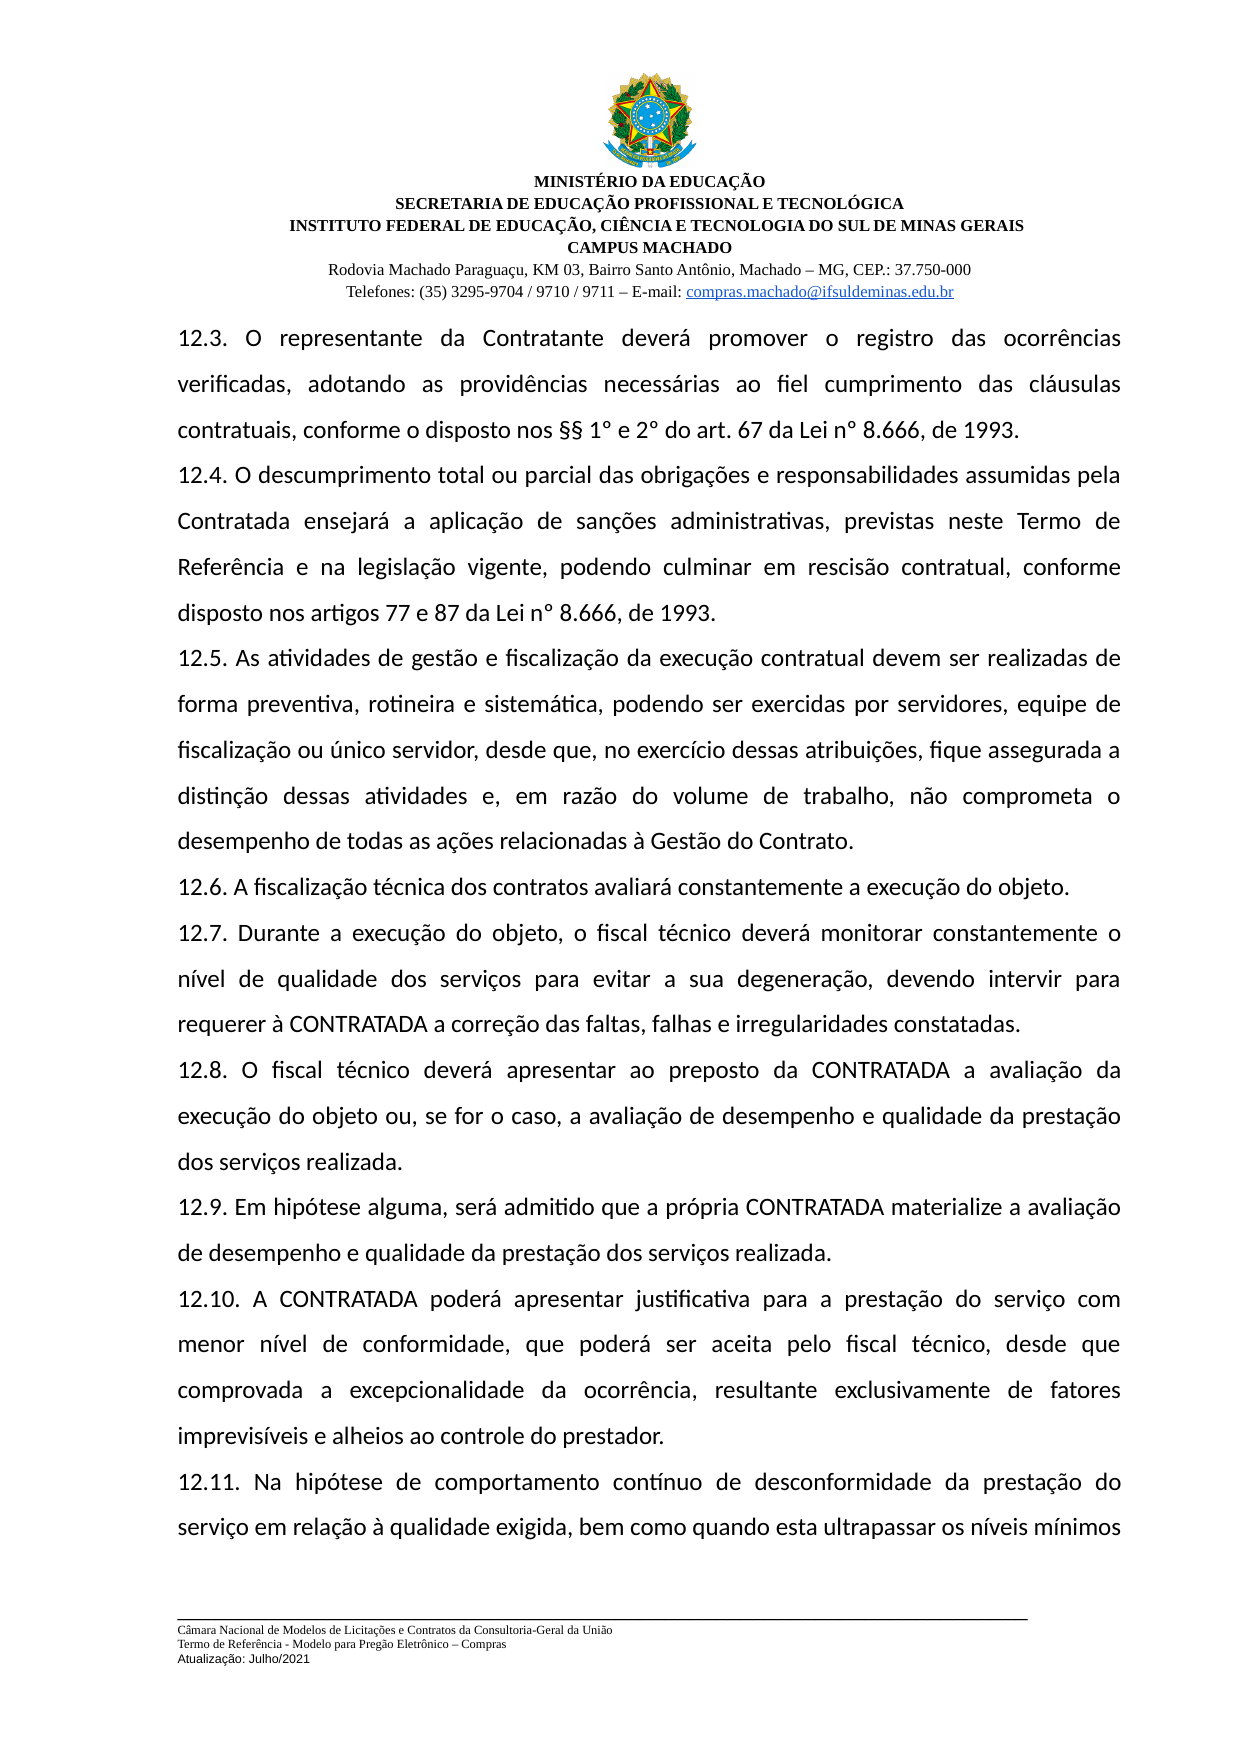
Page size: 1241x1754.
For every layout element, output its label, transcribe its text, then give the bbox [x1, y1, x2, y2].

picture [669, 149, 680, 155]
text 12.3. O representante da Contratante deverá promover o registro das ocorrências verificadas, adotando as providências necessárias ao fiel cumprimento das cláusulas contratuais, conforme o disposto nos §§ 1º e 2º do art. 67 da Lei nº 8.666, de 1993. [177, 322, 1122, 444]
text 12.7. Durante a execução do objeto, o fiscal técnico deverá monitorar constantemente o nível de qualidade dos serviços para evitar a sua degeneração, devendo intervir para requerer à CONTRATADA a correção das faltas, falhas e irregularidades constatadas. [177, 917, 1122, 1039]
text 12.11. Na hipótese de comportamento contínuo de desconformidade da prestação do serviço em relação à qualidade exigida, bem como quando esta ultrapassar os níveis mínimos [177, 1466, 1122, 1542]
text 12.4. O descumprimento total ou parcial das obrigações e responsabilidades assumidas pela Contratada ensejará a aplicação de sanções administrativas, previstas neste Termo de Referência e na legislação vigente, podendo culminar em rescisão contratual, conforme disposto nos artigos 77 e 87 da Lei nº 8.666, de 1993. [177, 460, 1122, 627]
picture [603, 73, 697, 168]
text 12.10. A CONTRATADA poderá apresentar justificativa para a prestação do serviço com menor nível de conformidade, que poderá ser aceita pelo fiscal técnico, desde que comprovada a excepcionalidade da ocorrência, resultante exclusivamente de fatores imprevisíveis e alheios ao controle do prestador. [177, 1283, 1122, 1451]
text 12.8. O fiscal técnico deverá apresentar ao preposto da CONTRATADA a avaliação da execução do objeto ou, se for o caso, a avaliação de desempenho e qualidade da prestação dos serviços realizada. [177, 1054, 1122, 1176]
text 12.6. A fiscalização técnica dos contratos avaliará constantemente a execução do objeto. [177, 871, 1122, 902]
text 12.9. Em hipótese alguma, será admitido que a própria CONTRATADA materialize a avaliação de desempenho e qualidade da prestação dos serviços realizada. [177, 1191, 1122, 1268]
text 12.5. As atividades de gestão e fiscalização da execução contratual devem ser realizadas de forma preventiva, rotineira e sistemática, podendo ser exercidas por servidores, equipe de fiscalização ou único servidor, desde que, no exercício dessas atribuições, fique assegurada a distinção dessas atividades e, em razão do volume de trabalho, não comprometa o desempenho de todas as ações relacionadas à Gestão do Contrato. [177, 643, 1122, 856]
picture [643, 163, 658, 168]
